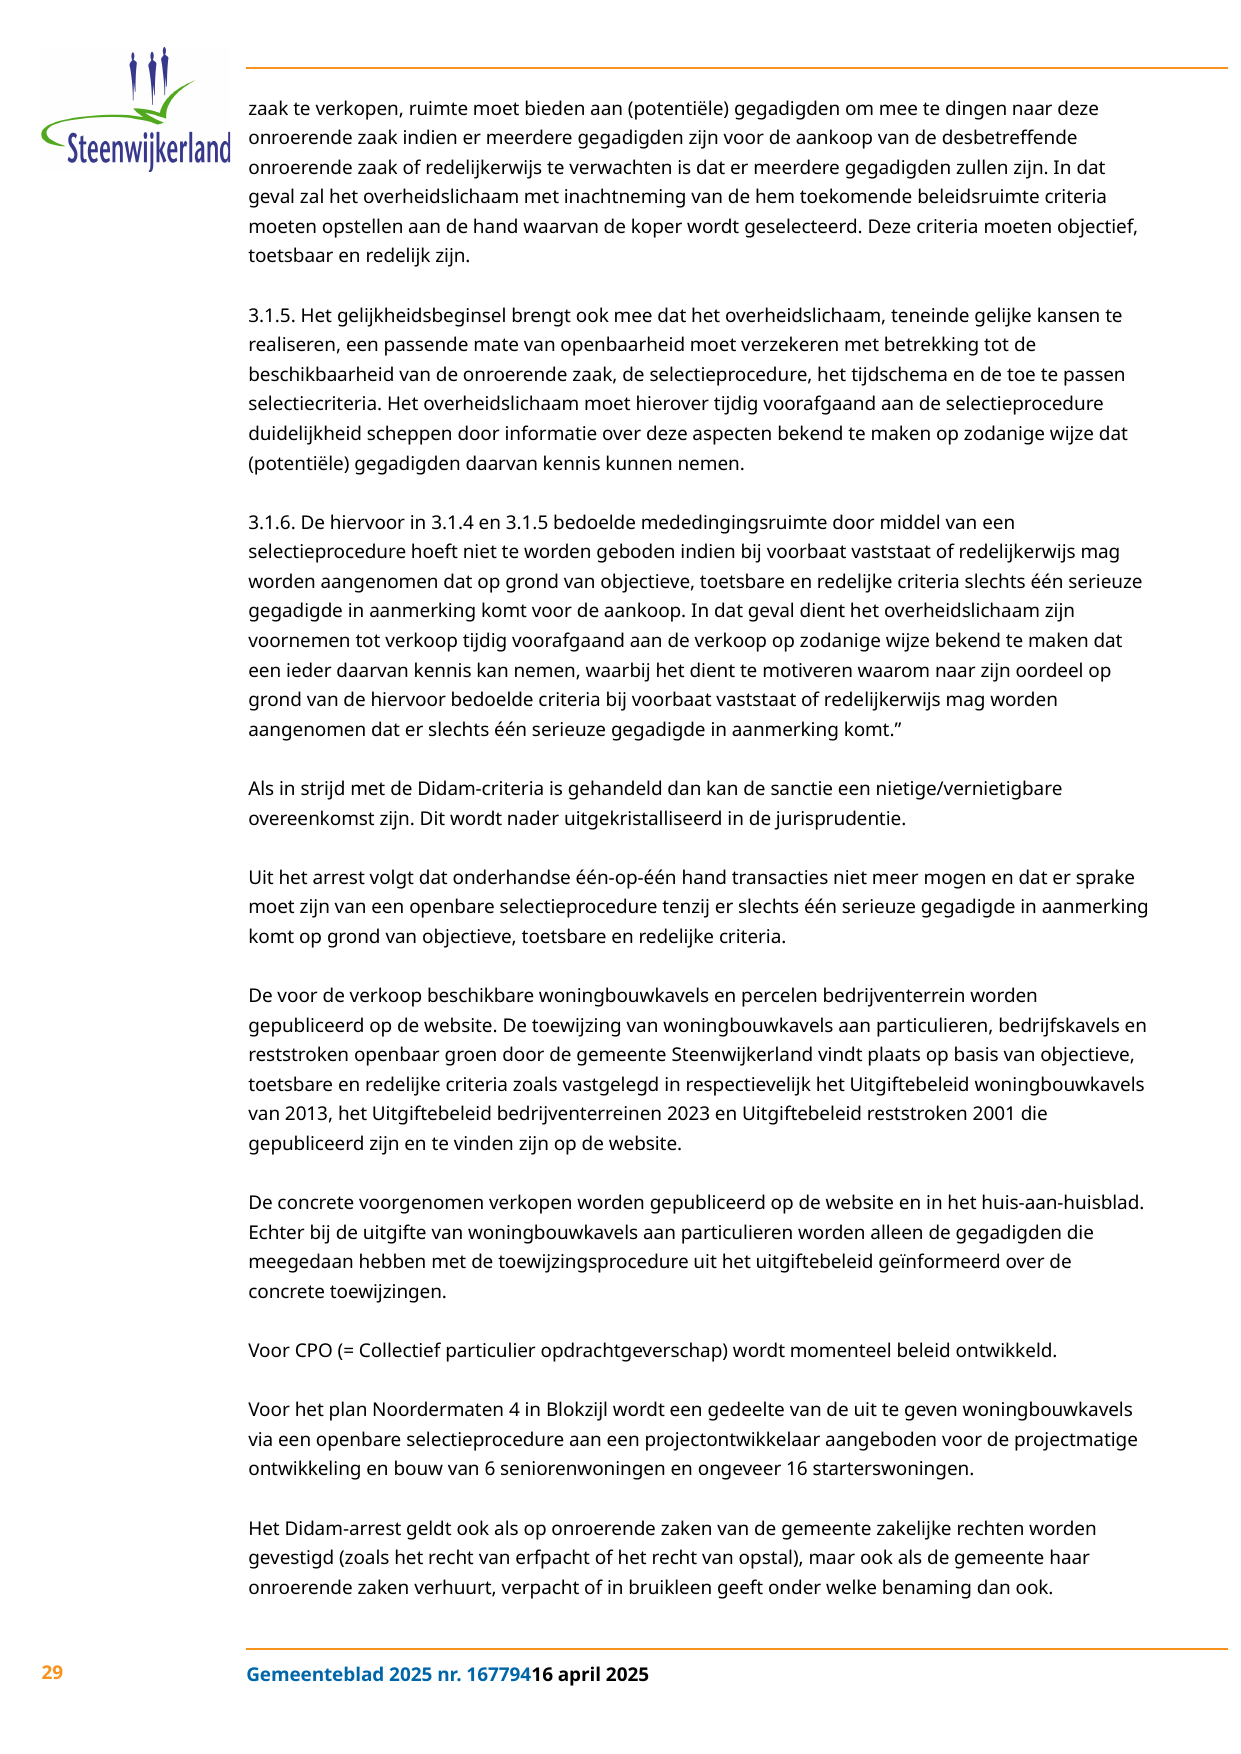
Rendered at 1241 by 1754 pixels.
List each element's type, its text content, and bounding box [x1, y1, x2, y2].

text Voor CPO (= Collectief particulier opdrachtgeverschap) wordt momenteel beleid ontwikkeld. [248, 1337, 1152, 1363]
text zaak te verkopen, ruimte moet bieden aan (potentiële) gegadigden om mee te dingen naar deze onroerende zaak indien er meerdere gegadigden zijn voor de aankoop van de desbetreffende onroerende zaak of redelijkerwijs te verwachten is dat er meerdere gegadigden zullen zijn. In dat geval zal het overheidslichaam met inachtneming van de hem toekomende beleidsruimte criteria moeten opstellen aan de hand waarvan de koper wordt geselecteerd. Deze criteria moeten objectief, toetsbaar en redelijk zijn. [248, 95, 1152, 268]
picture [41, 47, 231, 172]
text Als in strijd met de Didam-criteria is gehandeld dan kan de sanctie een nietige/vernietigbare overeenkomst zijn. Dit wordt nader uitgekristalliseerd in de jurisprudentie. [248, 775, 1152, 831]
text De concrete voorgenomen verkopen worden gepubliceerd op de website en in het huis-aan-huisblad. Echter bij de uitgifte van woningbouwkavels aan particulieren worden alleen de gegadigden die meegedaan hebben met de toewijzingsprocedure uit het uitgiftebeleid geïnformeerd over de concrete toewijzingen. [248, 1189, 1152, 1304]
text Het Didam-arrest geldt ook als op onroerende zaken van de gemeente zakelijke rechten worden gevestigd (zoals het recht van erfpacht of het recht van opstal), maar ook als de gemeente haar onroerende zaken verhuurt, verpacht of in bruikleen geeft onder welke benaming dan ook. [248, 1515, 1152, 1600]
text 3.1.5. Het gelijkheidsbeginsel brengt ook mee dat het overheidslichaam, teneinde gelijke kansen te realiseren, een passende mate van openbaarheid moet verzekeren met betrekking tot de beschikbaarheid van de onroerende zaak, de selectieprocedure, het tijdschema en de toe te passen selectiecriteria. Het overheidslichaam moet hierover tijdig voorafgaand aan de selectieprocedure duidelijkheid scheppen door informatie over deze aspecten bekend te maken op zodanige wijze dat (potentiële) gegadigden daarvan kennis kunnen nemen. [248, 302, 1152, 476]
text 3.1.6. De hiervoor in 3.1.4 en 3.1.5 bedoelde mededingingsruimte door middel van een selectieprocedure hoeft niet te worden geboden indien bij voorbaat vaststaat of redelijkerwijs mag worden aangenomen dat op grond van objectieve, toetsbare en redelijke criteria slechts één serieuze gegadigde in aanmerking komt voor de aankoop. In dat geval dient het overheidslichaam zijn voornemen tot verkoop tijdig voorafgaand aan de verkoop op zodanige wijze bekend te maken dat een ieder daarvan kennis kan nemen, waarbij het dient te motiveren waarom naar zijn oordeel op grond van de hiervoor bedoelde criteria bij voorbaat vaststaat of redelijkerwijs mag worden aangenomen dat er slechts één serieuze gegadigde in aanmerking komt.” [248, 509, 1152, 742]
text Uit het arrest volgt dat onderhandse één-op-één hand transacties niet meer mogen en dat er sprake moet zijn van een openbare selectieprocedure tenzij er slechts één serieuze gegadigde in aanmerking komt op grond van objectieve, toetsbare en redelijke criteria. [248, 864, 1152, 949]
text Voor het plan Noordermaten 4 in Blokzijl wordt een gedeelte van de uit te geven woningbouwkavels via een openbare selectieprocedure aan een projectontwikkelaar aangeboden voor de projectmatige ontwikkeling en bouw van 6 seniorenwoningen en ongeveer 16 starterswoningen. [248, 1396, 1152, 1481]
text De voor de verkoop beschikbare woningbouwkavels en percelen bedrijventerrein worden gepubliceerd op de website. De toewijzing van woningbouwkavels aan particulieren, bedrijfskavels en reststroken openbaar groen door de gemeente Steenwijkerland vindt plaats op basis van objectieve, toetsbare en redelijke criteria zoals vastgelegd in respectievelijk het Uitgiftebeleid woningbouwkavels van 2013, het Uitgiftebeleid bedrijventerreinen 2023 en Uitgiftebeleid reststroken 2001 die gepubliceerd zijn en te vinden zijn op de website. [248, 982, 1152, 1156]
